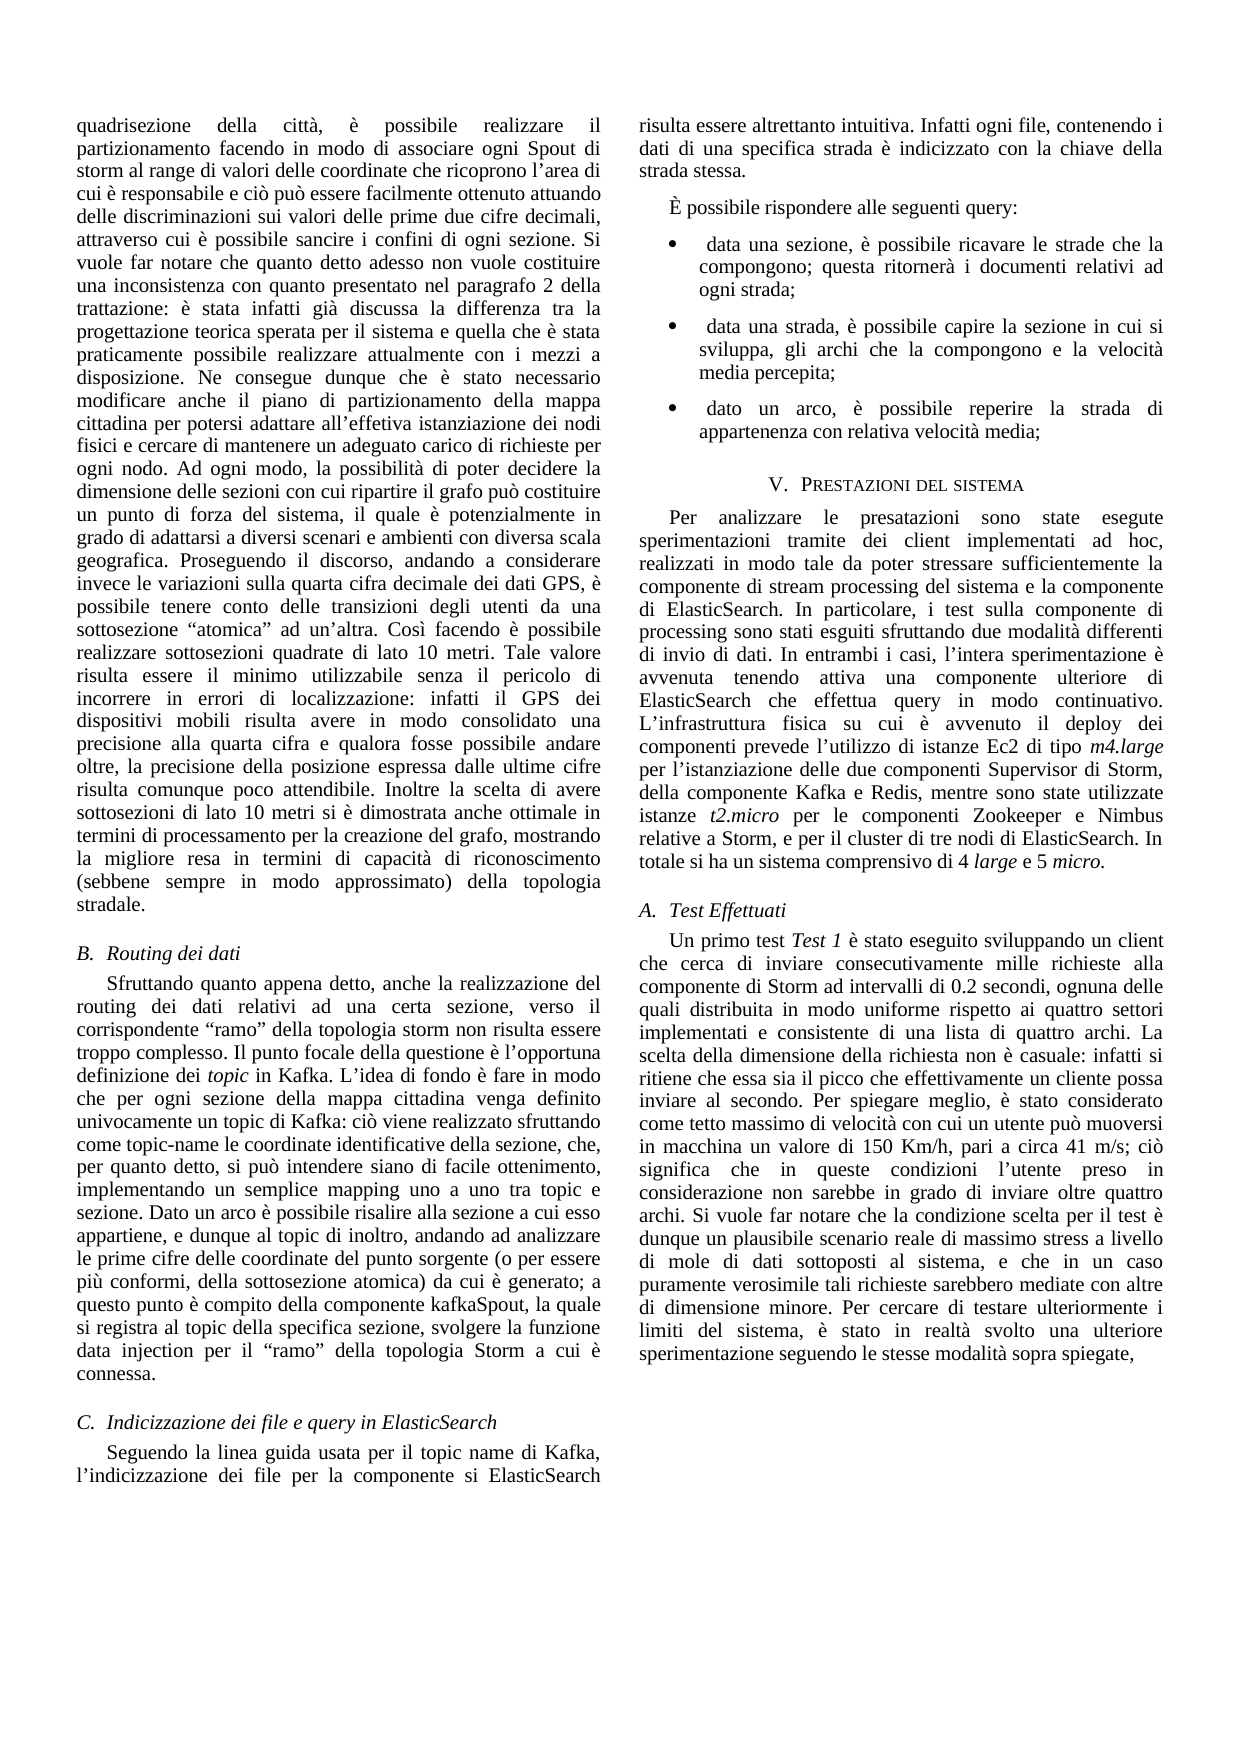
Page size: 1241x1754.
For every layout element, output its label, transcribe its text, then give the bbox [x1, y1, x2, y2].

text risulta essere altrettanto intuitiva. Infatti ogni file, contenendo i dati di una specifica strada è indicizzato con la chiave della strada stessa. [639, 112, 1164, 182]
subtitle Test Effettuati [639, 898, 1164, 922]
list data una strada, è possibile capire la sezione in cui si sviluppa, gli archi che la compongono e la velocità media percepita; [669, 314, 1164, 384]
text Per analizzare le presatazioni sono state esegute sperimentazioni tramite dei client implementati ad hoc, realizzati in modo tale da poter stressare sufficientemente la componente di stream processing del sistema e la componente di ElasticSearch. In particolare, i test sulla componente di processing sono stati esguiti sfruttando due modalità differenti di invio di dati. In entrambi i casi, l’intera sperimentazione è avvenuta tenendo attiva una componente ulteriore di ElasticSearch che effettua query in modo continuativo. L’infrastruttura fisica su cui è avvenuto il deploy dei componenti prevede l’utilizzo di istanze Ec2 di tipo m4.large per l’istanziazione delle due componenti Supervisor di Storm, della componente Kafka e Redis, mentre sono state utilizzate istanze t2.micro per le componenti Zookeeper e Nimbus relative a Storm, e per il cluster di tre nodi di ElasticSearch. In totale si ha un sistema comprensivo di 4 large e 5 micro. [639, 505, 1164, 873]
text Seguendo la linea guida usata per il topic name di Kafka, l’indicizzazione dei file per la componente si ElasticSearch [76, 1440, 601, 1487]
text Un primo test Test 1 è stato eseguito sviluppando un client che cerca di inviare consecutivamente mille richieste alla componente di Storm ad intervalli di 0.2 secondi, ognuna delle quali distribuita in modo uniforme rispetto ai quattro settori implementati e consistente di una lista di quattro archi. La scelta della dimensione della richiesta non è casuale: infatti si ritiene che essa sia il picco che effettivamente un cliente possa inviare al secondo. Per spiegare meglio, è stato considerato come tetto massimo di velocità con cui un utente può muoversi in macchina un valore di 150 Km/h, pari a circa 41 m/s; ciò significa che in queste condizioni l’utente preso in considerazione non sarebbe in grado di inviare oltre quattro archi. Si vuole far notare che la condizione scelta per il test è dunque un plausibile scenario reale di massimo stress a livello di mole di dati sottoposti al sistema, e che in un caso puramente verosimile tali richieste sarebbero mediate con altre di dimensione minore. Per cercare di testare ulteriormente i limiti del sistema, è stato in realtà svolto una ulteriore sperimentazione seguendo le stesse modalità sopra spiegate, [639, 928, 1164, 1364]
subtitle Prestazioni del sistema [639, 472, 1164, 496]
subtitle Indicizzazione dei file e query in ElasticSearch [76, 1410, 601, 1434]
list data una sezione, è possibile ricavare le strade che la compongono; questa ritornerà i documenti relativi ad ogni strada; [669, 231, 1164, 301]
text quadrisezione della città, è possibile realizzare il partizionamento facendo in modo di associare ogni Spout di storm al range di valori delle coordinate che ricoprono l’area di cui è responsabile e ciò può essere facilmente ottenuto attuando delle discriminazioni sui valori delle prime due cifre decimali, attraverso cui è possibile sancire i confini di ogni sezione. Si vuole far notare che quanto detto adesso non vuole costituire una inconsistenza con quanto presentato nel paragrafo 2 della trattazione: è stata infatti già discussa la differenza tra la progettazione teorica sperata per il sistema e quella che è stata praticamente possibile realizzare attualmente con i mezzi a disposizione. Ne consegue dunque che è stato necessario modificare anche il piano di partizionamento della mappa cittadina per potersi adattare all’effetiva istanziazione dei nodi fisici e cercare di mantenere un adeguato carico di richieste per ogni nodo. Ad ogni modo, la possibilità di poter decidere la dimensione delle sezioni con cui ripartire il grafo può costituire un punto di forza del sistema, il quale è potenzialmente in grado di adattarsi a diversi scenari e ambienti con diversa scala geografica. Proseguendo il discorso, andando a considerare invece le variazioni sulla quarta cifra decimale dei dati GPS, è possibile tenere conto delle transizioni degli utenti da una sottosezione “atomica” ad un’altra. Così facendo è possibile realizzare sottosezioni quadrate di lato 10 metri. Tale valore risulta essere il minimo utilizzabile senza il pericolo di incorrere in errori di localizzazione: infatti il GPS dei dispositivi mobili risulta avere in modo consolidato una precisione alla quarta cifra e qualora fosse possibile andare oltre, la precisione della posizione espressa dalle ultime cifre risulta comunque poco attendibile. Inoltre la scelta di avere sottosezioni di lato 10 metri si è dimostrata anche ottimale in termini di processamento per la creazione del grafo, mostrando la migliore resa in termini di capacità di riconoscimento (sebbene sempre in modo approssimato) della topologia stradale. [76, 112, 601, 916]
text È possibile rispondere alle seguenti query: [639, 195, 1164, 219]
list dato un arco, è possibile reperire la strada di appartenenza con relativa velocità media; [669, 396, 1164, 443]
subtitle Routing dei dati [76, 941, 601, 965]
text Sfruttando quanto appena detto, anche la realizzazione del routing dei dati relativi ad una certa sezione, verso il corrispondente “ramo” della topologia storm non risulta essere troppo complesso. Il punto focale della questione è l’opportuna definizione dei topic in Kafka. L’idea di fondo è fare in modo che per ogni sezione della mappa cittadina venga definito univocamente un topic di Kafka: ciò viene realizzato sfruttando come topic-name le coordinate identificative della sezione, che, per quanto detto, si può intendere siano di facile ottenimento, implementando un semplice mapping uno a uno tra topic e sezione. Dato un arco è possibile risalire alla sezione a cui esso appartiene, e dunque al topic di inoltro, andando ad analizzare le prime cifre delle coordinate del punto sorgente (o per essere più conformi, della sottosezione atomica) da cui è generato; a questo punto è compito della componente kafkaSpout, la quale si registra al topic della specifica sezione, svolgere la funzione data injection per il “ramo” della topologia Storm a cui è connessa. [76, 971, 601, 1385]
